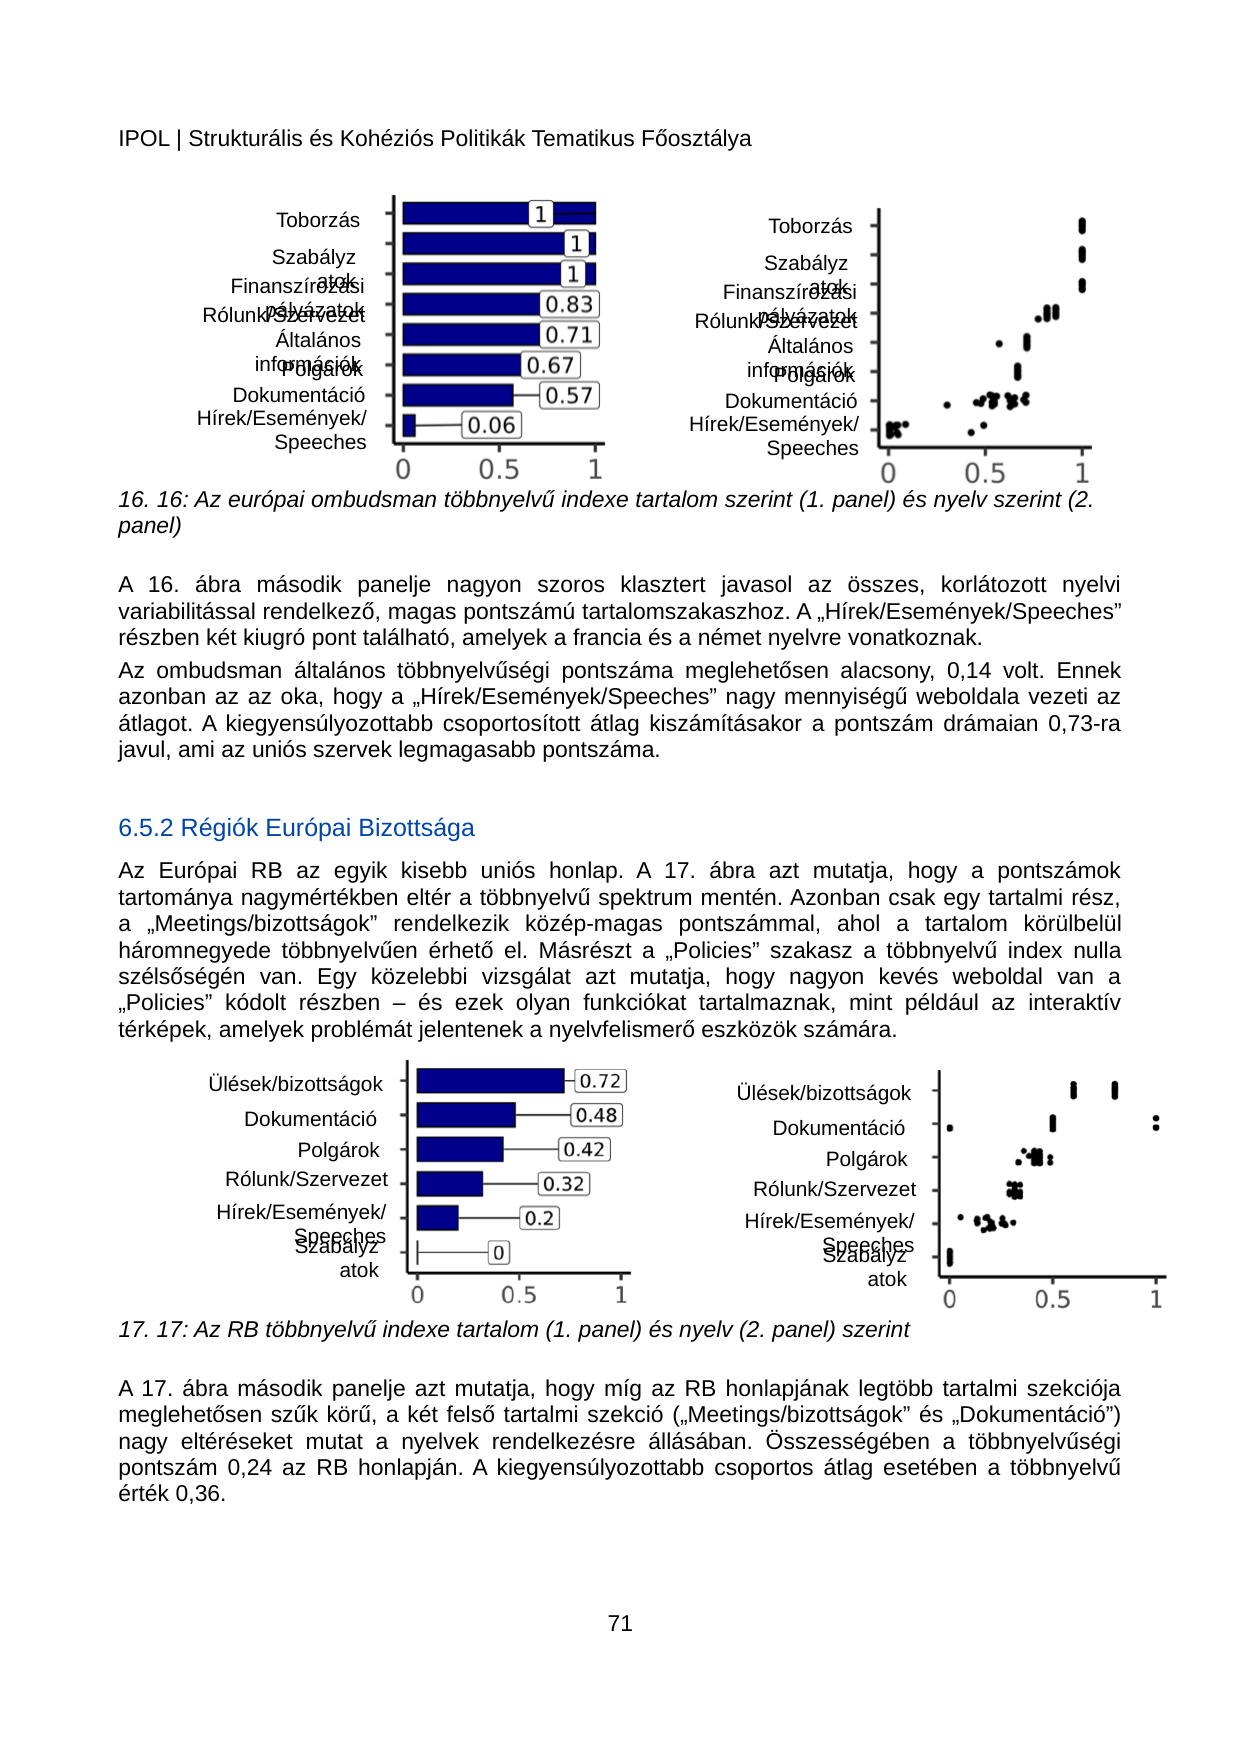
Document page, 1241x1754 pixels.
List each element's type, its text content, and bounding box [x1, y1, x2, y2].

text A 17. ábra második panelje azt mutatja, hogy míg az RB honlapjának legtöbb tartalmi szekciója meglehetősen szűk körű, a két felső tartalmi szekció („Meetings/bizottságok” és „Dokumentáció”) nagy eltéréseket mutat a nyelvek rendelkezésre állásában. Összességében a többnyelvűségi pontszám 0,24 az RB honlapján. A kiegyensúlyozottabb csoportos átlag esetében a többnyelvű érték 0,36. [118, 1375, 1122, 1507]
text 17. 17: Az RB többnyelvű indexe tartalom (1. panel) és nyelv (2. panel) szerint [118, 1316, 1173, 1342]
text Az ombudsman általános többnyelvűségi pontszáma meglehetősen alacsony, 0,14 volt. Ennek azonban az az oka, hogy a „Hírek/Események/Speeches” nagy mennyiségű weboldala vezeti az átlagot. A kiegyensúlyozottabb csoportosított átlag kiszámításakor a pontszám drámaian 0,73-ra javul, ami az uniós szervek legmagasabb pontszáma. [118, 657, 1122, 762]
picture [396, 1051, 636, 1308]
text Az Európai RB az egyik kisebb uniós honlap. A 17. ábra azt mutatja, hogy a pontszámok tartománya nagymértékben eltér a többnyelvű spektrum mentén. Azonban csak egy tartalmi rész, a „Meetings/bizottságok” rendelkezik közép-magas pontszámmal, ahol a tartalom körülbelül háromnegyede többnyelvűen érhető el. Másrészt a „Policies” szakasz a többnyelvű index nulla szélsőségén van. Egy közelebbi vizsgálat azt mutatja, hogy nagyon kevés weboldal van a „Policies” kódolt részben – és ezek olyan funkciókat tartalmaznak, mint például az interaktív térképek, amelyek problémát jelentenek a nyelvfelismerő eszközök számára. [118, 857, 1122, 1042]
subtitle 6.5.2 Régiók Európai Bizottsága [118, 813, 1122, 842]
text 16. 16: Az európai ombudsman többnyelvű indexe tartalom szerint (1. panel) és nyelv szerint (2. panel) [118, 486, 1096, 539]
text A 16. ábra második panelje nagyon szoros klasztert javasol az összes, korlátozott nyelvi variabilitással rendelkező, magas pontszámú tartalomszakaszhoz. A „Hírek/Események/Speeches” részben két kiugró pont található, amelyek a francia és a német nyelvre vonatkoznak. [118, 571, 1122, 651]
picture [927, 1063, 1173, 1316]
picture [380, 186, 609, 486]
picture [864, 197, 1096, 486]
